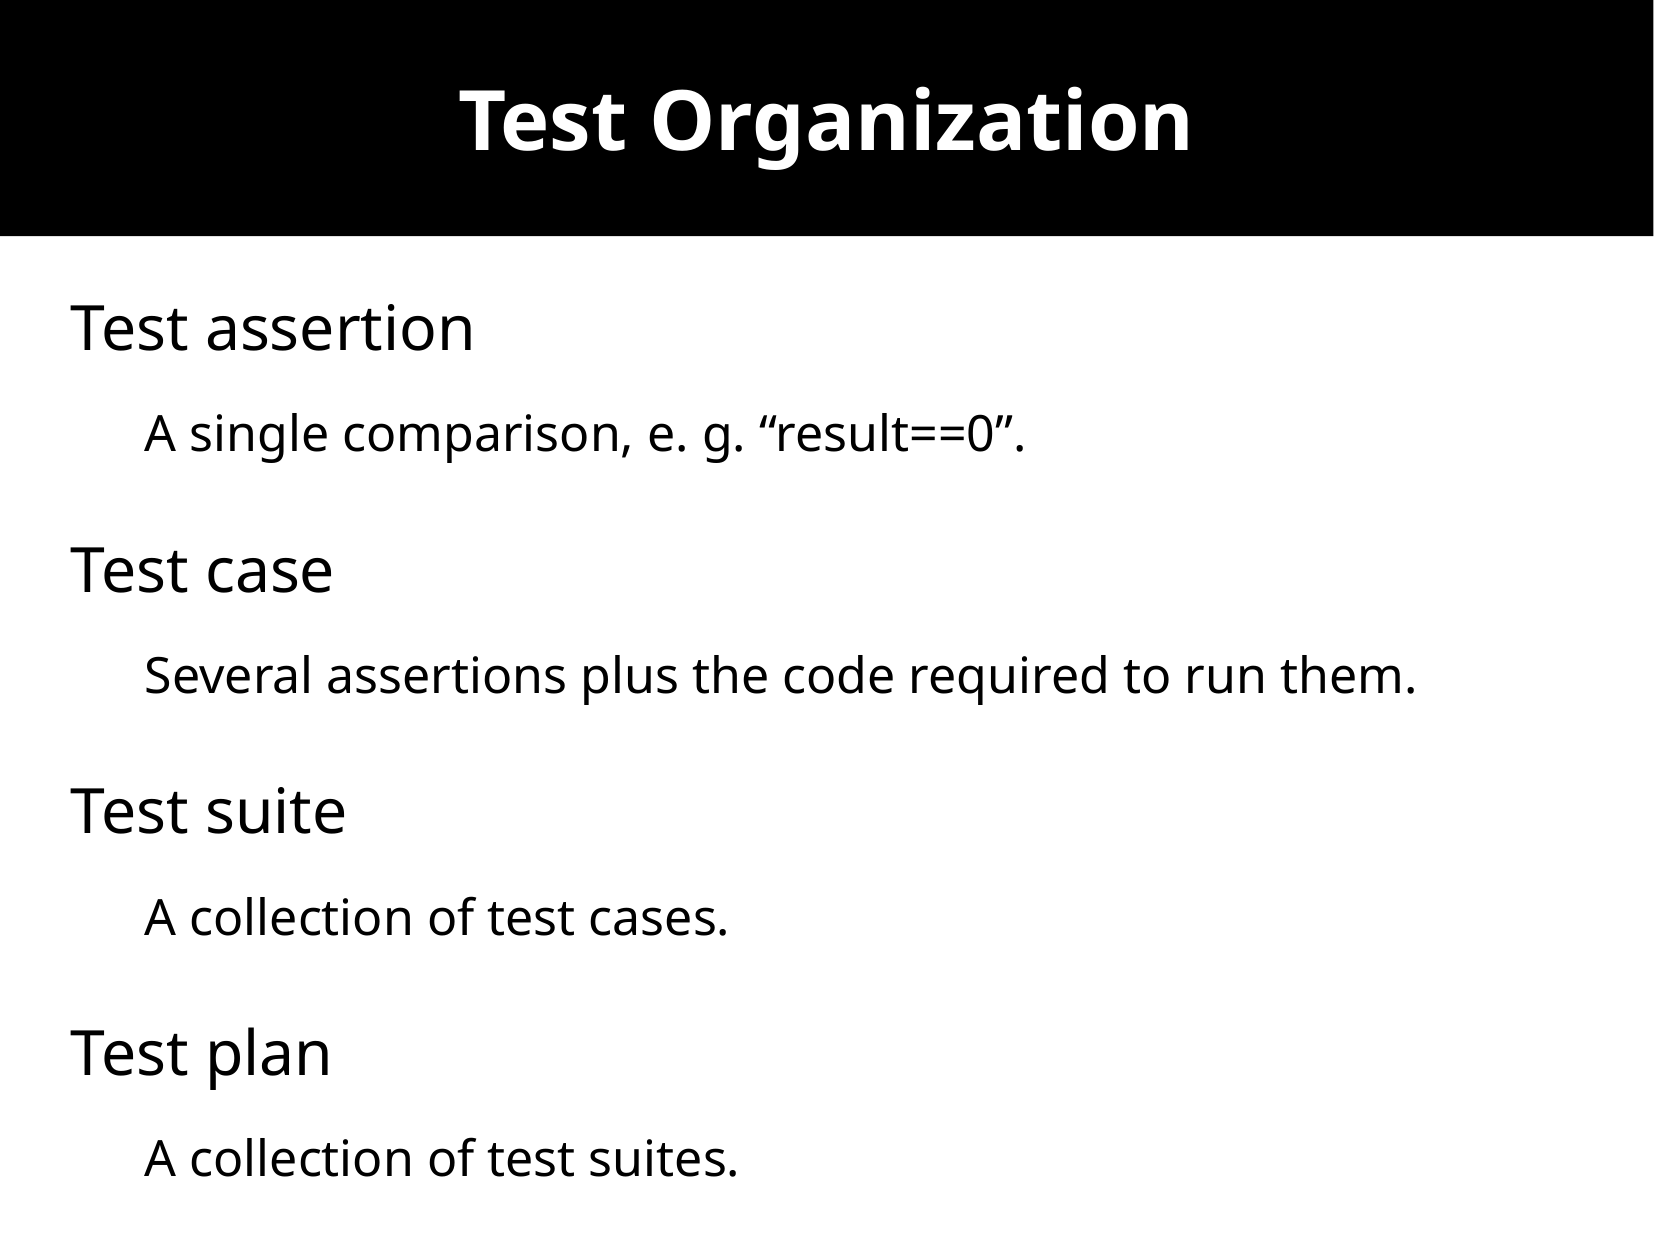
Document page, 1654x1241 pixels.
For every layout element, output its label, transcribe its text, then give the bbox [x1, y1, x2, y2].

text_box Test assertion A single comparison, e. g. “result==0”. Test case Several assertions plus the code required to run them. Test suite A collection of test cases. Test plan A collection of test suites. [70, 283, 1559, 1241]
subtitle Test Organization [0, 0, 1654, 237]
